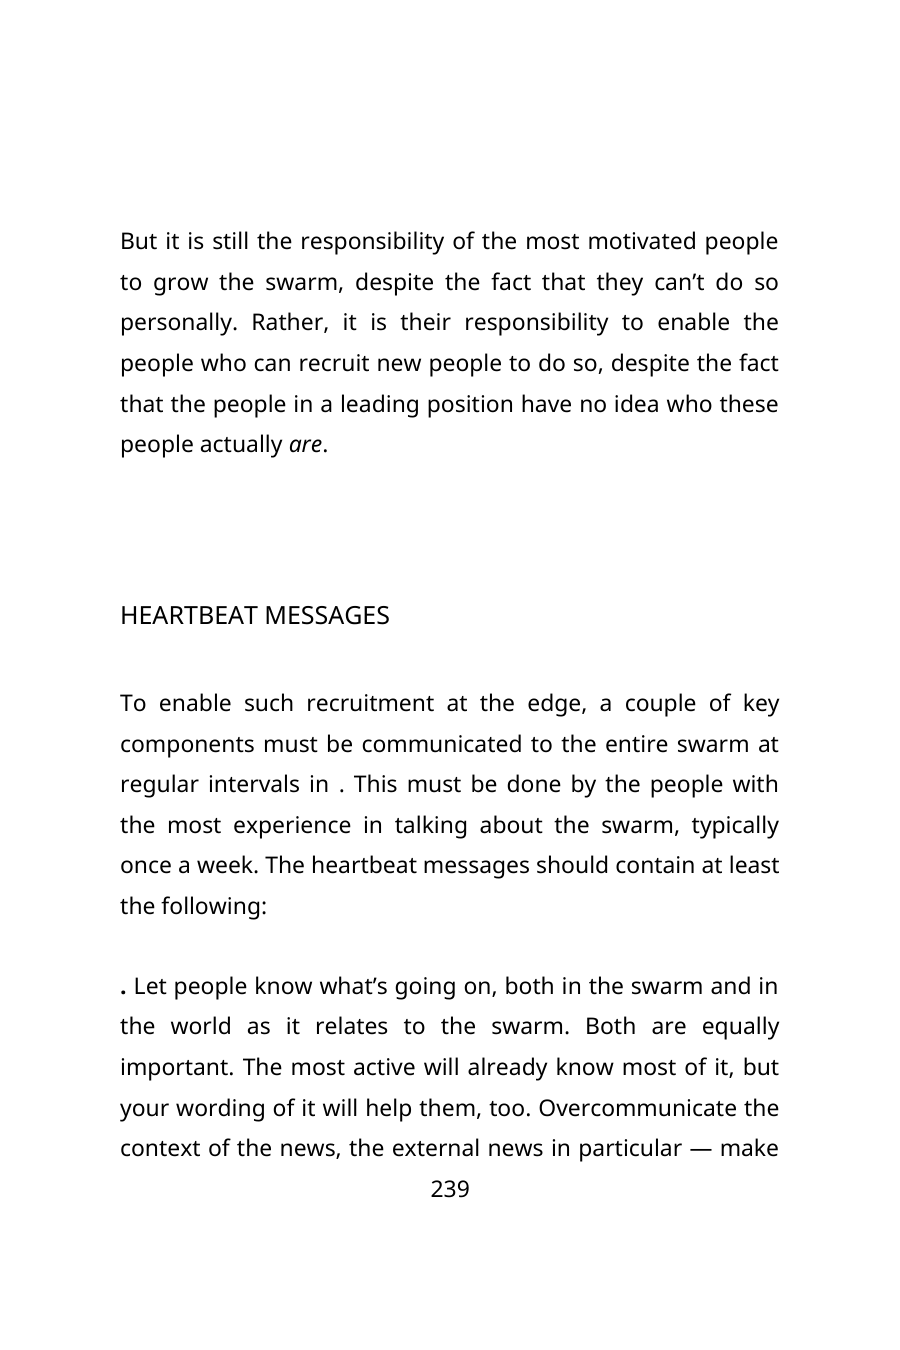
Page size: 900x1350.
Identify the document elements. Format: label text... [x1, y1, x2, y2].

text . Let people know what’s going on, both in the swarm and in the world as it relates to the swarm. Both are equally important. The most active will already know most of it, but your wording of it will help them, too. Overcommunicate the context of the news, the external news in particular — make [120, 970, 780, 1163]
text Heartbeat messages [120, 598, 780, 632]
text To enable such recruitment at the edge, a couple of key components must be communicated to the entire swarm at regular intervals in . This must be done by the people with the most experience in talking about the swarm, typically once a week. The heartbeat messages should contain at least the following: [120, 687, 780, 921]
text But it is still the responsibility of the most motivated people to grow the swarm, despite the fact that they can’t do so personally. Rather, it is their responsibility to enable the people who can recruit new people to do so, despite the fact that the people in a leading position have no idea who these people actually are. [120, 225, 780, 459]
